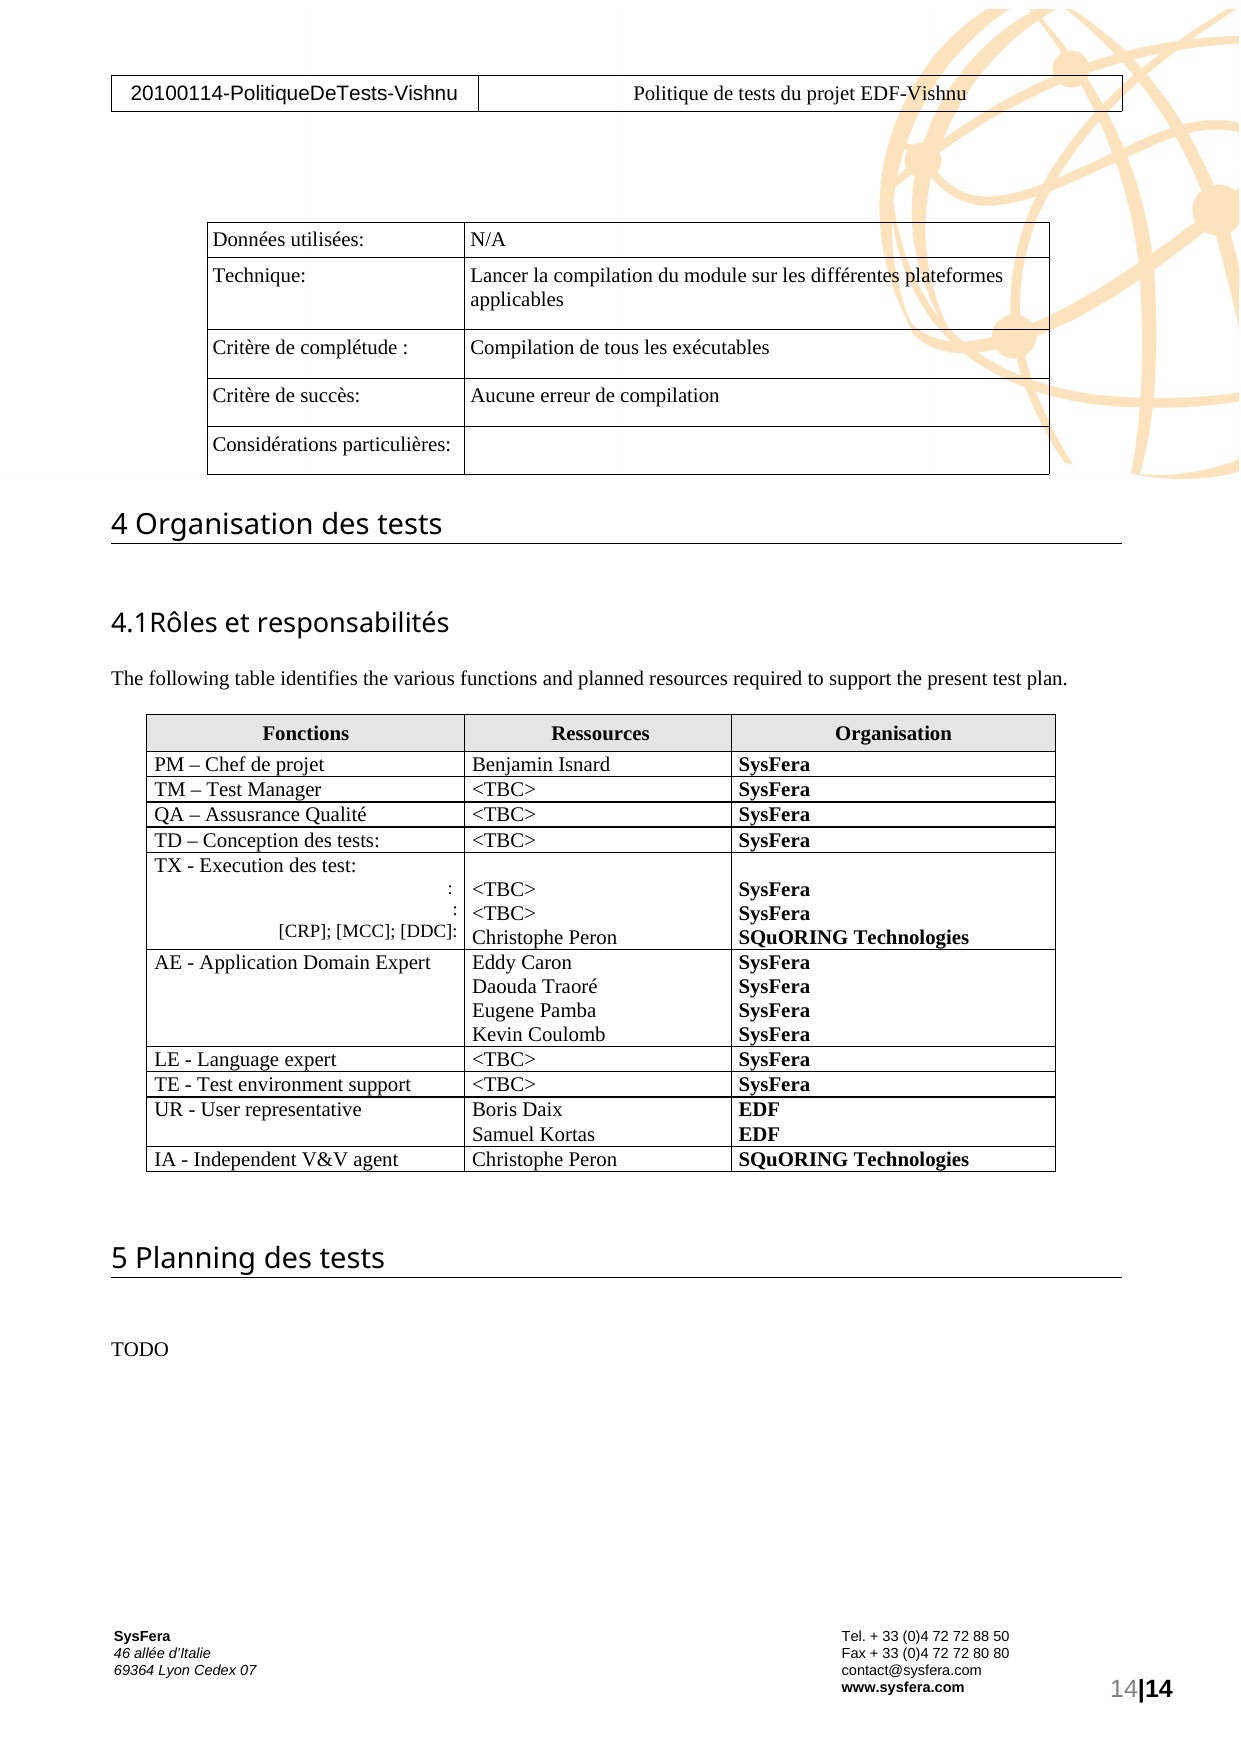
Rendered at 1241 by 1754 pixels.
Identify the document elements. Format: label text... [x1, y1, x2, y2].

table_cell Benjamin Isnard [465, 752, 731, 776]
table_cell SysFera [732, 777, 1055, 801]
table_cell Christophe Peron [465, 1147, 731, 1171]
table_cell PM – Chef de projet [147, 752, 464, 776]
table_cell TE - Test environment support [147, 1072, 464, 1096]
subtitle Planning des tests [111, 1238, 1122, 1277]
table_header Ressources [465, 715, 731, 751]
table_cell TX - Execution des test: : : [CRP]; [MCC]; [DDC]: [147, 853, 464, 949]
table_cell SysFera [732, 1072, 1055, 1096]
subtitle Organisation des tests [111, 503, 1122, 543]
table_cell TM – Test Manager [147, 777, 464, 801]
table_cell SysFera [732, 828, 1055, 852]
table_cell EDF EDF [732, 1098, 1055, 1146]
table_cell TD – Conception des tests: [147, 828, 464, 852]
table_cell SysFera SysFera SysFera SysFera [732, 950, 1055, 1046]
table_cell SysFera [732, 1047, 1055, 1071]
table_cell <TBC> [465, 777, 731, 801]
table_cell <TBC> [465, 1047, 731, 1071]
text The following table identifies the various functions and planned resources required to support the present test plan. [111, 665, 1122, 689]
table_cell <TBC> <TBC> Christophe Peron [465, 853, 731, 949]
table_cell <TBC> [465, 1072, 731, 1096]
text TODO [111, 1337, 1122, 1361]
table_cell Boris Daix Samuel Kortas [465, 1098, 731, 1146]
table_cell SysFera [732, 803, 1055, 826]
table_header Fonctions [147, 715, 464, 751]
table_cell <TBC> [465, 803, 731, 826]
table_cell AE - Application Domain Expert [147, 950, 464, 1046]
table_cell IA - Independent V&V agent [147, 1147, 464, 1171]
table_cell <TBC> [465, 828, 731, 852]
subtitle Rôles et responsabilités [111, 603, 1122, 640]
table_cell LE - Language expert [147, 1047, 464, 1071]
table_cell QA – Assusrance Qualité [147, 803, 464, 826]
picture [1, 9, 1239, 479]
table_header Organisation [732, 715, 1055, 751]
table_cell SysFera [732, 752, 1055, 776]
table_cell SysFera SysFera SQuORING Technologies [732, 853, 1055, 949]
table_cell Eddy Caron Daouda Traoré Eugene Pamba Kevin Coulomb [465, 950, 731, 1046]
table_cell UR - User representative [147, 1098, 464, 1146]
table_cell SQuORING Technologies [732, 1147, 1055, 1171]
